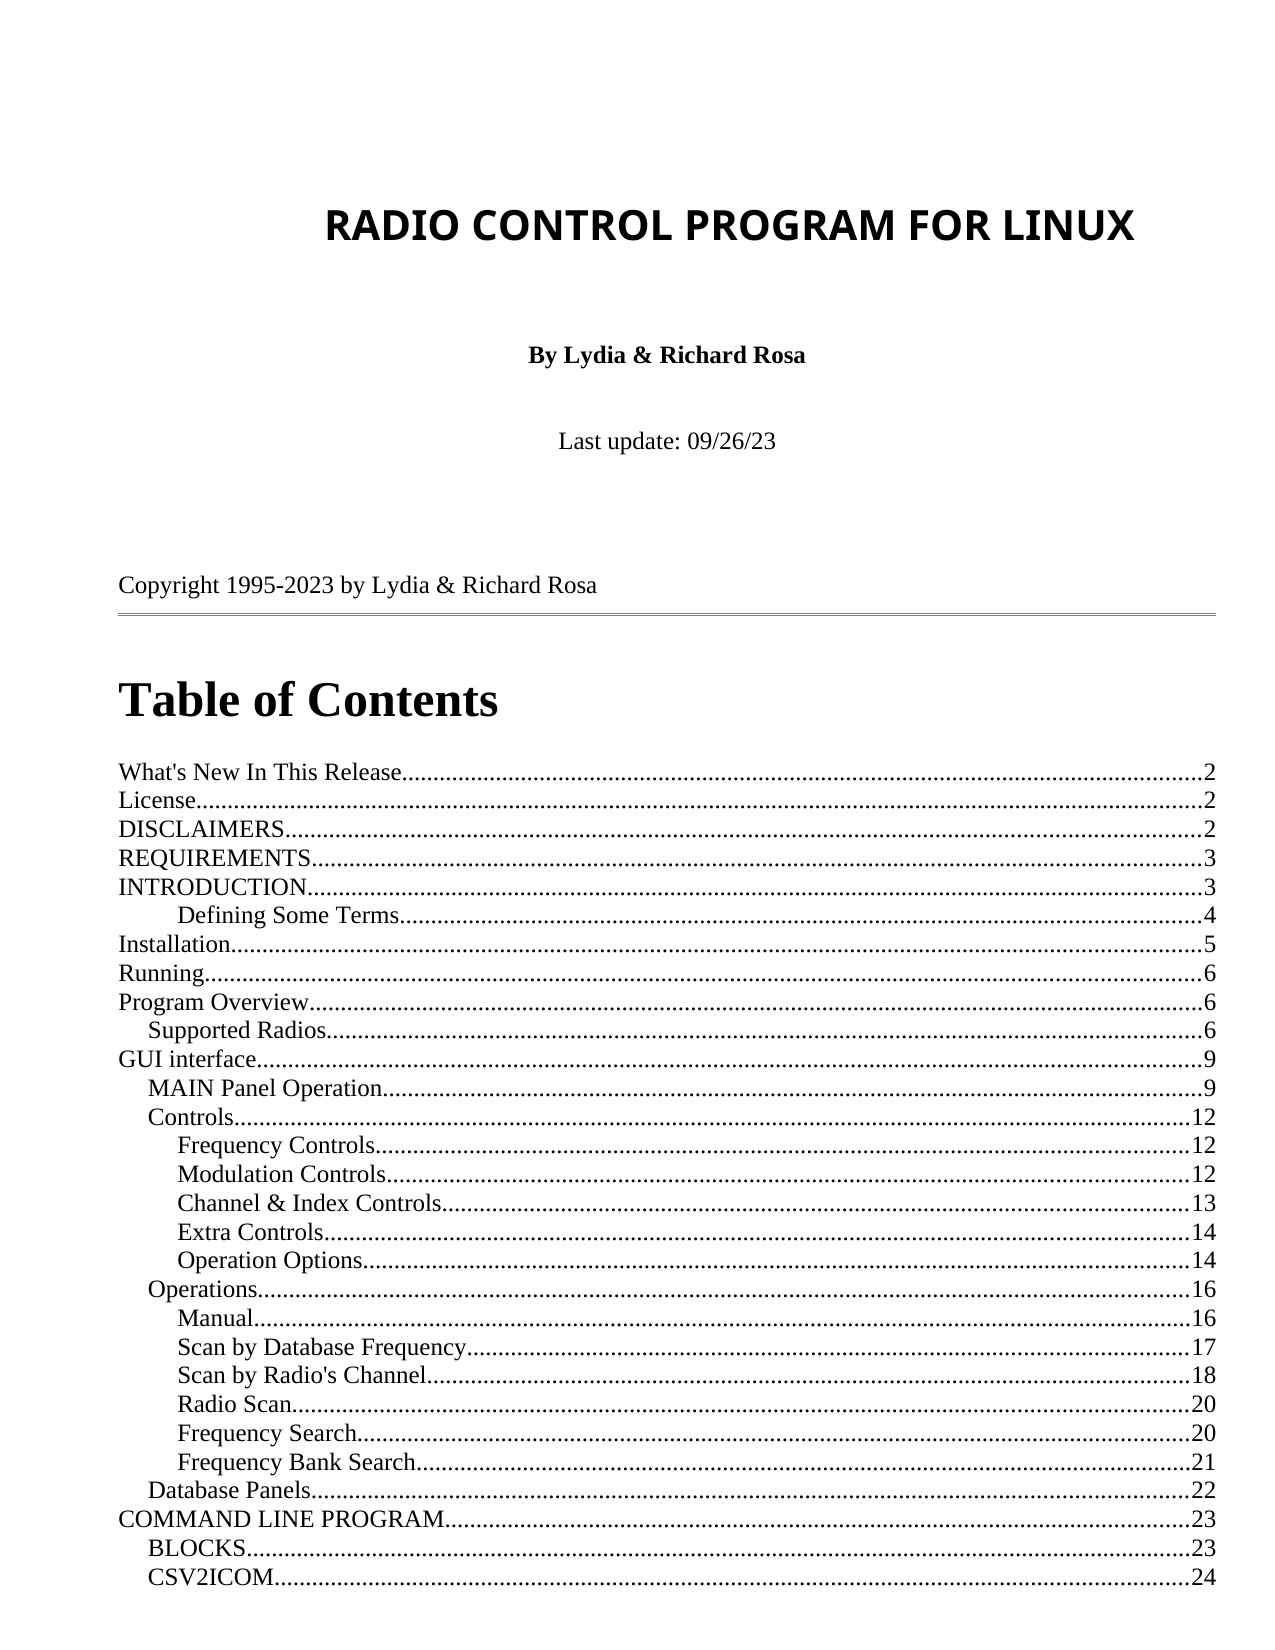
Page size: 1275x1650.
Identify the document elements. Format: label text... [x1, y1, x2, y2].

text REQUIREMENTS 3 [118, 843, 1216, 872]
text DISCLAIMERS 2 [118, 814, 1216, 843]
text COMMAND LINE PROGRAM 23 [118, 1504, 1216, 1533]
subtitle Table of Contents [118, 670, 1216, 727]
text CSV2ICOM 24 [148, 1562, 1216, 1590]
text Frequency Controls 12 [177, 1130, 1216, 1159]
text Channel & Index Controls 13 [177, 1188, 1216, 1217]
text Installation 5 [118, 929, 1216, 958]
text Scan by Radio's Channel 18 [177, 1360, 1216, 1389]
text Last update: 09/26/23 [118, 426, 1216, 455]
text Extra Controls 14 [177, 1217, 1216, 1245]
text What's New In This Release 2 [118, 757, 1216, 785]
text Operation Options 14 [177, 1245, 1216, 1274]
text Modulation Controls 12 [177, 1159, 1216, 1188]
text Copyright 1995-2023 by Lydia & Richard Rosa [118, 455, 1216, 598]
text MAIN Panel Operation 9 [148, 1073, 1216, 1102]
text Program Overview 6 [118, 987, 1216, 1015]
text BLOCKS 23 [148, 1533, 1216, 1562]
text Manual 16 [177, 1303, 1216, 1332]
text Frequency Search 20 [177, 1418, 1216, 1447]
text Controls 12 [148, 1102, 1216, 1130]
text Running 6 [118, 958, 1216, 987]
text License 2 [118, 785, 1216, 814]
text Frequency Bank Search 21 [177, 1447, 1216, 1475]
text Defining Some Terms 4 [177, 900, 1216, 929]
text GUI interface 9 [118, 1044, 1216, 1073]
text Radio Scan 20 [177, 1389, 1216, 1418]
text Operations 16 [148, 1274, 1216, 1303]
text By Lydia & Richard Rosa [118, 340, 1216, 368]
subtitle RADIO CONTROL PROGRAM FOR LINUX [118, 196, 1216, 253]
text INTRODUCTION 3 [118, 872, 1216, 900]
text Scan by Database Frequency 17 [177, 1332, 1216, 1360]
text Supported Radios 6 [148, 1015, 1216, 1044]
text Database Panels 22 [148, 1475, 1216, 1504]
